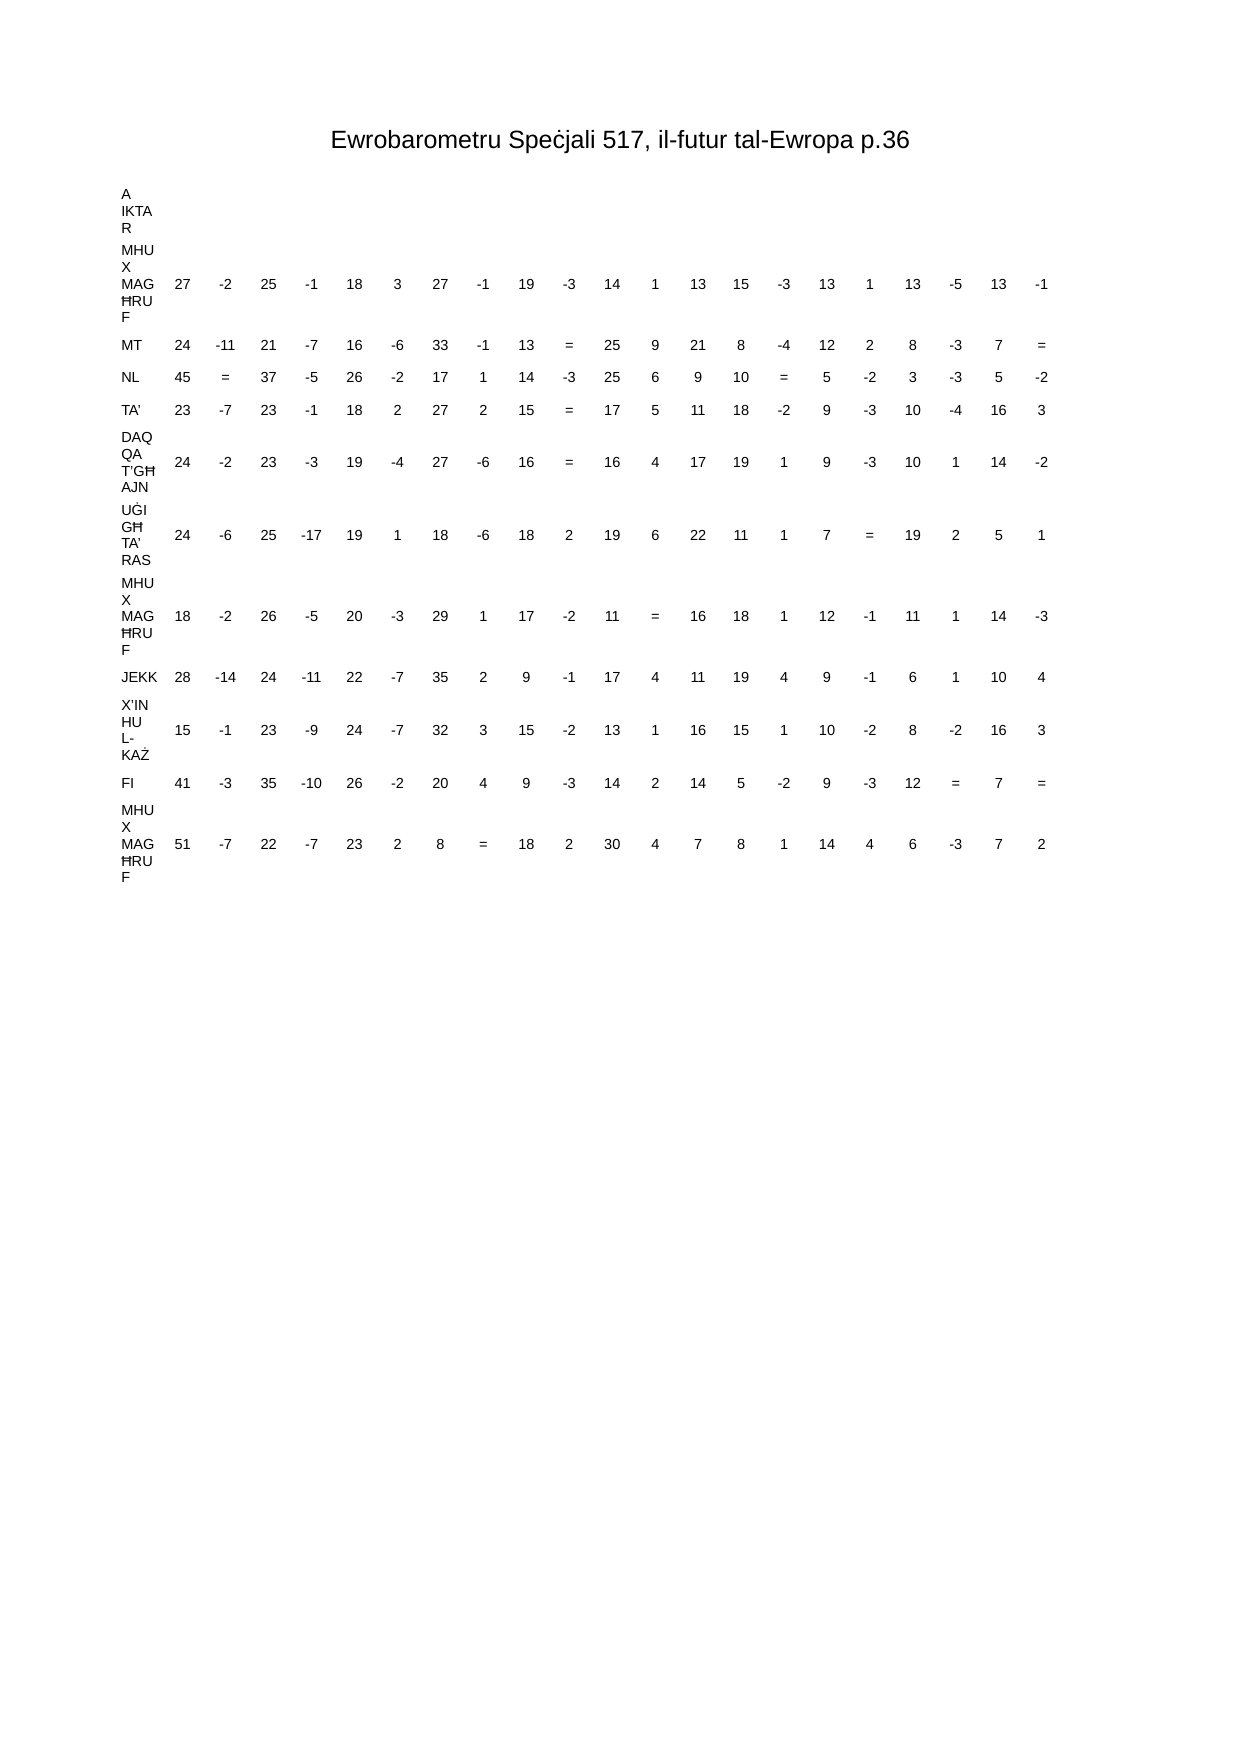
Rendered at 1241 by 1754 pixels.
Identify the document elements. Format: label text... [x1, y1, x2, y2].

table_cell 25 [591, 329, 633, 361]
table_cell UĠIGĦ TA’ RAS [118, 499, 161, 572]
table_cell 4 [762, 661, 805, 694]
table_cell 11 [591, 572, 633, 661]
table_cell 3 [462, 694, 504, 767]
table_cell 2 [462, 661, 504, 694]
table_cell 22 [247, 799, 290, 889]
table_cell 9 [805, 767, 848, 799]
table_cell 1 [848, 239, 891, 329]
table_cell 25 [591, 361, 633, 393]
table_cell [977, 183, 1020, 239]
table_cell 10 [719, 361, 762, 393]
table_cell 23 [161, 394, 204, 426]
table_cell X’INHU L-KAŻ [118, 694, 161, 767]
table_cell [591, 183, 633, 239]
table_cell -5 [934, 239, 977, 329]
table_cell -4 [376, 426, 419, 499]
table_cell -2 [376, 767, 419, 799]
table_cell 16 [505, 426, 548, 499]
table_cell JEKK [118, 661, 161, 694]
table_cell -1 [462, 329, 504, 361]
table_cell 24 [161, 329, 204, 361]
table_cell 37 [247, 361, 290, 393]
table_cell -2 [548, 572, 591, 661]
table_cell -3 [934, 799, 977, 889]
table_cell 1 [934, 661, 977, 694]
table_cell 8 [719, 799, 762, 889]
table_cell 14 [977, 426, 1020, 499]
table_cell -1 [290, 239, 333, 329]
table_cell -2 [204, 426, 247, 499]
table_cell 51 [161, 799, 204, 889]
table_cell 24 [333, 694, 376, 767]
table_cell -3 [290, 426, 333, 499]
table_cell 4 [634, 661, 676, 694]
table_cell 26 [333, 361, 376, 393]
table_cell 23 [247, 694, 290, 767]
table_cell 20 [419, 767, 462, 799]
table_cell 35 [247, 767, 290, 799]
table_cell -9 [290, 694, 333, 767]
table_cell 2 [1020, 799, 1063, 889]
table_cell [161, 183, 204, 239]
table_cell 17 [591, 394, 633, 426]
table_cell -3 [376, 572, 419, 661]
table_cell MHUX MAGĦRUF [118, 799, 161, 889]
table_cell -6 [376, 329, 419, 361]
table_cell 19 [591, 499, 633, 572]
table_cell 7 [977, 799, 1020, 889]
table_cell 23 [247, 394, 290, 426]
table_cell [848, 183, 891, 239]
table_cell 2 [848, 329, 891, 361]
table_cell -2 [204, 572, 247, 661]
table_cell 19 [333, 426, 376, 499]
table_cell 13 [977, 239, 1020, 329]
table_cell 10 [805, 694, 848, 767]
table_cell 7 [977, 767, 1020, 799]
table_cell -3 [934, 329, 977, 361]
table_cell [891, 183, 934, 239]
table_cell DAQQA T’GĦAJN [118, 426, 161, 499]
table_cell 8 [719, 329, 762, 361]
table_cell -4 [934, 394, 977, 426]
table_cell 2 [634, 767, 676, 799]
table_cell = [1020, 767, 1063, 799]
table_cell -7 [204, 799, 247, 889]
table_cell 7 [676, 799, 719, 889]
table_cell FI [118, 767, 161, 799]
table_cell MHUX MAGĦRUF [118, 572, 161, 661]
table_cell 2 [548, 799, 591, 889]
table_cell 13 [505, 329, 548, 361]
table_cell 2 [548, 499, 591, 572]
table_cell -6 [462, 499, 504, 572]
table_cell 16 [676, 694, 719, 767]
table_cell -3 [848, 426, 891, 499]
table_cell -1 [204, 694, 247, 767]
table_cell 24 [161, 426, 204, 499]
table_cell 24 [247, 661, 290, 694]
table_cell 27 [419, 394, 462, 426]
table_cell 10 [891, 394, 934, 426]
table_cell -14 [204, 661, 247, 694]
table_cell TA’ [118, 394, 161, 426]
table_cell 18 [333, 239, 376, 329]
table_cell -7 [290, 329, 333, 361]
table_cell -2 [934, 694, 977, 767]
table_cell 23 [247, 426, 290, 499]
table_cell 16 [333, 329, 376, 361]
table_cell 21 [676, 329, 719, 361]
table_cell -5 [290, 572, 333, 661]
table_cell 5 [719, 767, 762, 799]
table_cell 18 [419, 499, 462, 572]
table_cell 1 [762, 694, 805, 767]
table_cell MHUX MAGĦRUF [118, 239, 161, 329]
table_cell -3 [934, 361, 977, 393]
table_cell 26 [333, 767, 376, 799]
table_cell -1 [848, 661, 891, 694]
table_cell 12 [891, 767, 934, 799]
table_cell 9 [505, 661, 548, 694]
table_cell 15 [719, 694, 762, 767]
table_cell -5 [290, 361, 333, 393]
table_cell [548, 183, 591, 239]
table_cell 1 [762, 799, 805, 889]
table_cell -2 [848, 694, 891, 767]
table_cell 1 [762, 499, 805, 572]
table_cell 16 [676, 572, 719, 661]
table_cell 2 [934, 499, 977, 572]
table_cell 24 [161, 499, 204, 572]
table_cell -7 [204, 394, 247, 426]
table_cell -7 [290, 799, 333, 889]
table_cell 17 [419, 361, 462, 393]
table_cell 9 [805, 661, 848, 694]
table_cell 4 [848, 799, 891, 889]
table_cell 1 [762, 572, 805, 661]
table_cell 28 [161, 661, 204, 694]
table_cell -2 [1020, 426, 1063, 499]
table_cell 10 [977, 661, 1020, 694]
table_cell [805, 183, 848, 239]
table_cell [934, 183, 977, 239]
table_cell 7 [805, 499, 848, 572]
table_cell -2 [1020, 361, 1063, 393]
table_cell 19 [719, 426, 762, 499]
table_cell 18 [505, 499, 548, 572]
table_cell 16 [591, 426, 633, 499]
table_cell 30 [591, 799, 633, 889]
table_cell -3 [548, 361, 591, 393]
table_cell 22 [676, 499, 719, 572]
table_cell 14 [977, 572, 1020, 661]
table_cell -2 [548, 694, 591, 767]
table_cell -1 [462, 239, 504, 329]
table_cell -1 [1020, 239, 1063, 329]
table_cell 15 [505, 394, 548, 426]
table_cell -1 [548, 661, 591, 694]
table_cell 18 [719, 394, 762, 426]
table_cell 15 [505, 694, 548, 767]
table_cell -4 [762, 329, 805, 361]
table_cell 1 [462, 572, 504, 661]
table_cell = [548, 329, 591, 361]
table_cell 6 [891, 799, 934, 889]
table_cell MT [118, 329, 161, 361]
table_cell 27 [419, 426, 462, 499]
table_cell 29 [419, 572, 462, 661]
table_cell 17 [505, 572, 548, 661]
table_cell -2 [762, 394, 805, 426]
table_cell = [548, 426, 591, 499]
table_cell -6 [204, 499, 247, 572]
table_cell 9 [676, 361, 719, 393]
table_cell A IKTAR [118, 183, 161, 239]
table_cell 20 [333, 572, 376, 661]
table_cell 18 [719, 572, 762, 661]
table_cell 45 [161, 361, 204, 393]
table_cell 27 [419, 239, 462, 329]
table_cell 12 [805, 329, 848, 361]
table_cell -3 [1020, 572, 1063, 661]
table_cell 3 [1020, 694, 1063, 767]
table_cell 25 [247, 239, 290, 329]
table_cell = [204, 361, 247, 393]
table_cell [247, 183, 290, 239]
table_cell 19 [891, 499, 934, 572]
table_cell 13 [805, 239, 848, 329]
table_cell -1 [848, 572, 891, 661]
table_cell -11 [204, 329, 247, 361]
table_cell 4 [1020, 661, 1063, 694]
table_cell 11 [676, 661, 719, 694]
table_cell [462, 183, 504, 239]
table_cell = [848, 499, 891, 572]
table_cell [505, 183, 548, 239]
table_cell 19 [333, 499, 376, 572]
table_cell 1 [462, 361, 504, 393]
table_cell [634, 183, 676, 239]
table_cell 11 [719, 499, 762, 572]
table_cell 12 [805, 572, 848, 661]
table_cell 5 [977, 499, 1020, 572]
table_cell 1 [934, 572, 977, 661]
table_cell 18 [333, 394, 376, 426]
table_cell -3 [204, 767, 247, 799]
table_cell 11 [891, 572, 934, 661]
table_cell = [1020, 329, 1063, 361]
table_cell 19 [719, 661, 762, 694]
table_cell -6 [462, 426, 504, 499]
table_cell 9 [505, 767, 548, 799]
table_cell -1 [290, 394, 333, 426]
table_cell 10 [891, 426, 934, 499]
table_cell 16 [977, 394, 1020, 426]
table_cell [676, 183, 719, 239]
table_cell [376, 183, 419, 239]
table_cell 13 [891, 239, 934, 329]
table_cell 14 [805, 799, 848, 889]
table_cell -2 [376, 361, 419, 393]
table_cell 1 [934, 426, 977, 499]
table_cell 22 [333, 661, 376, 694]
table_cell 41 [161, 767, 204, 799]
table_cell 3 [1020, 394, 1063, 426]
table_cell 3 [891, 361, 934, 393]
table_cell 14 [591, 767, 633, 799]
table_cell = [548, 394, 591, 426]
table_cell 19 [505, 239, 548, 329]
table_cell [204, 183, 247, 239]
table_cell 8 [891, 329, 934, 361]
table_cell 13 [676, 239, 719, 329]
table_cell 2 [376, 394, 419, 426]
table_cell -3 [548, 239, 591, 329]
table_cell 5 [805, 361, 848, 393]
table_cell 14 [591, 239, 633, 329]
table_cell 1 [1020, 499, 1063, 572]
table_cell 7 [977, 329, 1020, 361]
table_cell 5 [977, 361, 1020, 393]
table_cell 8 [419, 799, 462, 889]
table_cell 1 [762, 426, 805, 499]
table_cell 1 [634, 694, 676, 767]
table_cell -7 [376, 661, 419, 694]
table_cell -2 [848, 361, 891, 393]
table_cell [1020, 183, 1063, 239]
table_cell [719, 183, 762, 239]
table_cell 33 [419, 329, 462, 361]
table_cell 35 [419, 661, 462, 694]
table_cell 15 [161, 694, 204, 767]
table_cell 11 [676, 394, 719, 426]
table_cell 9 [805, 426, 848, 499]
table_cell 27 [161, 239, 204, 329]
table_cell = [762, 361, 805, 393]
table_cell -3 [848, 767, 891, 799]
table_cell 6 [634, 499, 676, 572]
table_cell 18 [161, 572, 204, 661]
table_cell 4 [462, 767, 504, 799]
table_cell [419, 183, 462, 239]
table_cell [290, 183, 333, 239]
table_cell 9 [634, 329, 676, 361]
table_cell -17 [290, 499, 333, 572]
table_cell 8 [891, 694, 934, 767]
table_cell 1 [376, 499, 419, 572]
table_cell 4 [634, 799, 676, 889]
table_cell 23 [333, 799, 376, 889]
table_cell 6 [891, 661, 934, 694]
table_cell 21 [247, 329, 290, 361]
table_cell 18 [505, 799, 548, 889]
table_cell 14 [676, 767, 719, 799]
table_cell [762, 183, 805, 239]
table_cell -3 [548, 767, 591, 799]
table_cell = [934, 767, 977, 799]
table_cell 1 [634, 239, 676, 329]
table_cell -2 [762, 767, 805, 799]
table_cell -7 [376, 694, 419, 767]
table_cell -11 [290, 661, 333, 694]
table_cell 6 [634, 361, 676, 393]
table_cell NL [118, 361, 161, 393]
table_cell 17 [591, 661, 633, 694]
table_cell 32 [419, 694, 462, 767]
table_cell 5 [634, 394, 676, 426]
table_cell = [462, 799, 504, 889]
table_cell = [634, 572, 676, 661]
table_cell -3 [762, 239, 805, 329]
table_cell 17 [676, 426, 719, 499]
table_cell 3 [376, 239, 419, 329]
table_cell 16 [977, 694, 1020, 767]
table_cell 15 [719, 239, 762, 329]
table_cell 2 [462, 394, 504, 426]
table_cell -2 [204, 239, 247, 329]
table_cell -3 [848, 394, 891, 426]
table_cell 4 [634, 426, 676, 499]
table_cell 26 [247, 572, 290, 661]
table_cell 9 [805, 394, 848, 426]
table_cell 14 [505, 361, 548, 393]
table_cell 13 [591, 694, 633, 767]
table_cell -10 [290, 767, 333, 799]
table_cell 2 [376, 799, 419, 889]
table_cell 25 [247, 499, 290, 572]
table_cell [333, 183, 376, 239]
